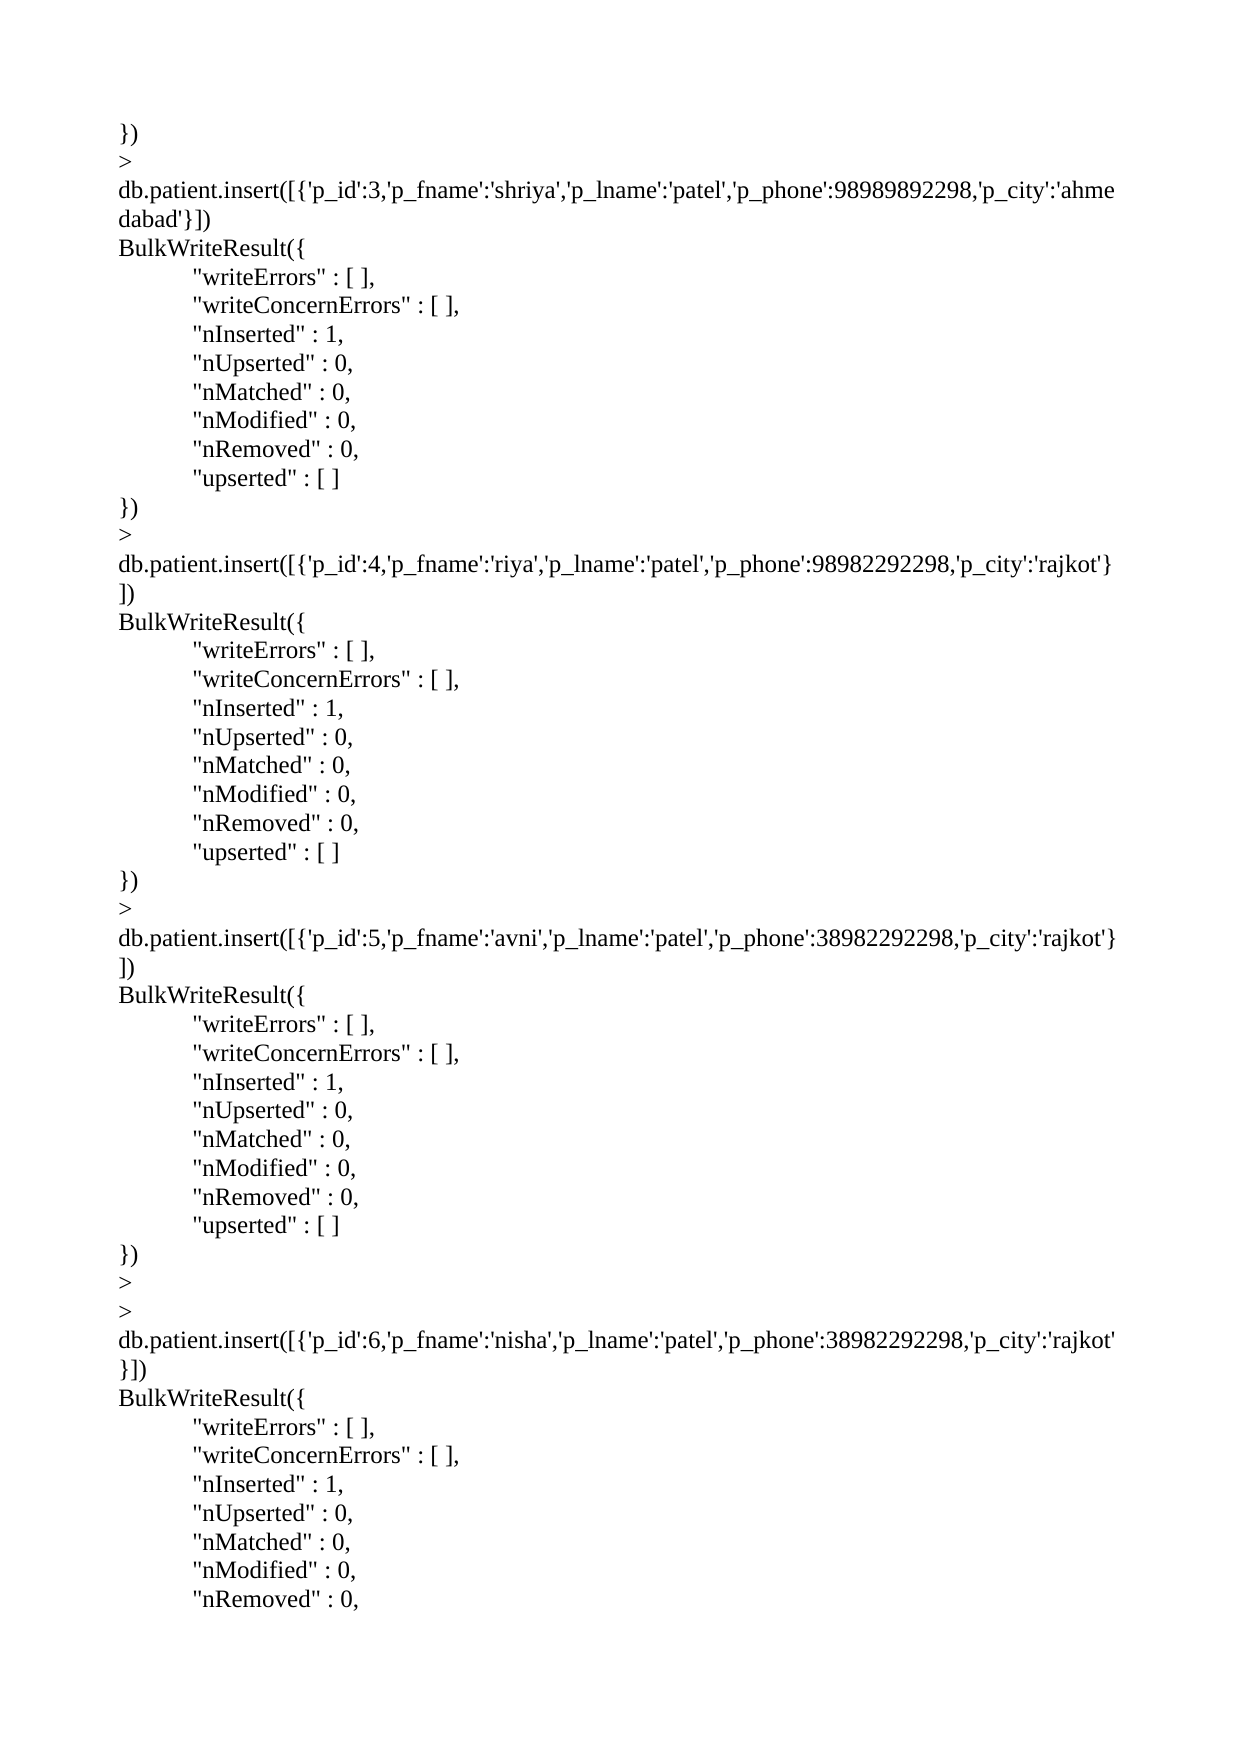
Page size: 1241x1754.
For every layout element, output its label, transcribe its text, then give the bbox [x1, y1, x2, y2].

text "nInserted" : 1, [118, 1067, 1122, 1096]
text }) [118, 118, 1122, 147]
text > db.patient.insert([{'p_id':4,'p_fname':'riya','p_lname':'patel','p_phone':98982292298,'p_city':'rajkot'}]) [118, 521, 1122, 607]
text "nRemoved" : 0, [118, 1584, 1122, 1613]
text "writeConcernErrors" : [ ], [118, 1038, 1122, 1067]
text "nInserted" : 1, [118, 1469, 1122, 1498]
text BulkWriteResult({ [118, 981, 1122, 1009]
text "upserted" : [ ] [118, 837, 1122, 866]
text "nRemoved" : 0, [118, 1182, 1122, 1211]
text "writeConcernErrors" : [ ], [118, 664, 1122, 693]
text }) [118, 492, 1122, 521]
text > [118, 1268, 1122, 1297]
text "nMatched" : 0, [118, 751, 1122, 779]
text "nRemoved" : 0, [118, 808, 1122, 837]
text "upserted" : [ ] [118, 1211, 1122, 1239]
text BulkWriteResult({ [118, 1383, 1122, 1412]
text "writeErrors" : [ ], [118, 1412, 1122, 1441]
text "nModified" : 0, [118, 779, 1122, 808]
text }) [118, 866, 1122, 894]
text "nMatched" : 0, [118, 377, 1122, 406]
text BulkWriteResult({ [118, 607, 1122, 636]
text }) [118, 1239, 1122, 1268]
text "nUpserted" : 0, [118, 348, 1122, 377]
text "writeConcernErrors" : [ ], [118, 1441, 1122, 1469]
text > db.patient.insert([{'p_id':3,'p_fname':'shriya','p_lname':'patel','p_phone':98989892298,'p_city':'ahmedabad'}]) [118, 147, 1122, 233]
text "upserted" : [ ] [118, 463, 1122, 492]
text "nModified" : 0, [118, 1556, 1122, 1584]
text "nModified" : 0, [118, 406, 1122, 434]
text "writeConcernErrors" : [ ], [118, 291, 1122, 319]
text "nUpserted" : 0, [118, 1096, 1122, 1124]
text BulkWriteResult({ [118, 233, 1122, 262]
text "nInserted" : 1, [118, 319, 1122, 348]
text "nMatched" : 0, [118, 1124, 1122, 1153]
text "nInserted" : 1, [118, 693, 1122, 722]
text "writeErrors" : [ ], [118, 1009, 1122, 1038]
text "nUpserted" : 0, [118, 1498, 1122, 1527]
text "nRemoved" : 0, [118, 434, 1122, 463]
text "writeErrors" : [ ], [118, 636, 1122, 664]
text "nMatched" : 0, [118, 1527, 1122, 1556]
text > db.patient.insert([{'p_id':6,'p_fname':'nisha','p_lname':'patel','p_phone':38982292298,'p_city':'rajkot'}]) [118, 1297, 1122, 1383]
text "nUpserted" : 0, [118, 722, 1122, 751]
text "nModified" : 0, [118, 1153, 1122, 1182]
text "writeErrors" : [ ], [118, 262, 1122, 291]
text > db.patient.insert([{'p_id':5,'p_fname':'avni','p_lname':'patel','p_phone':38982292298,'p_city':'rajkot'}]) [118, 894, 1122, 981]
